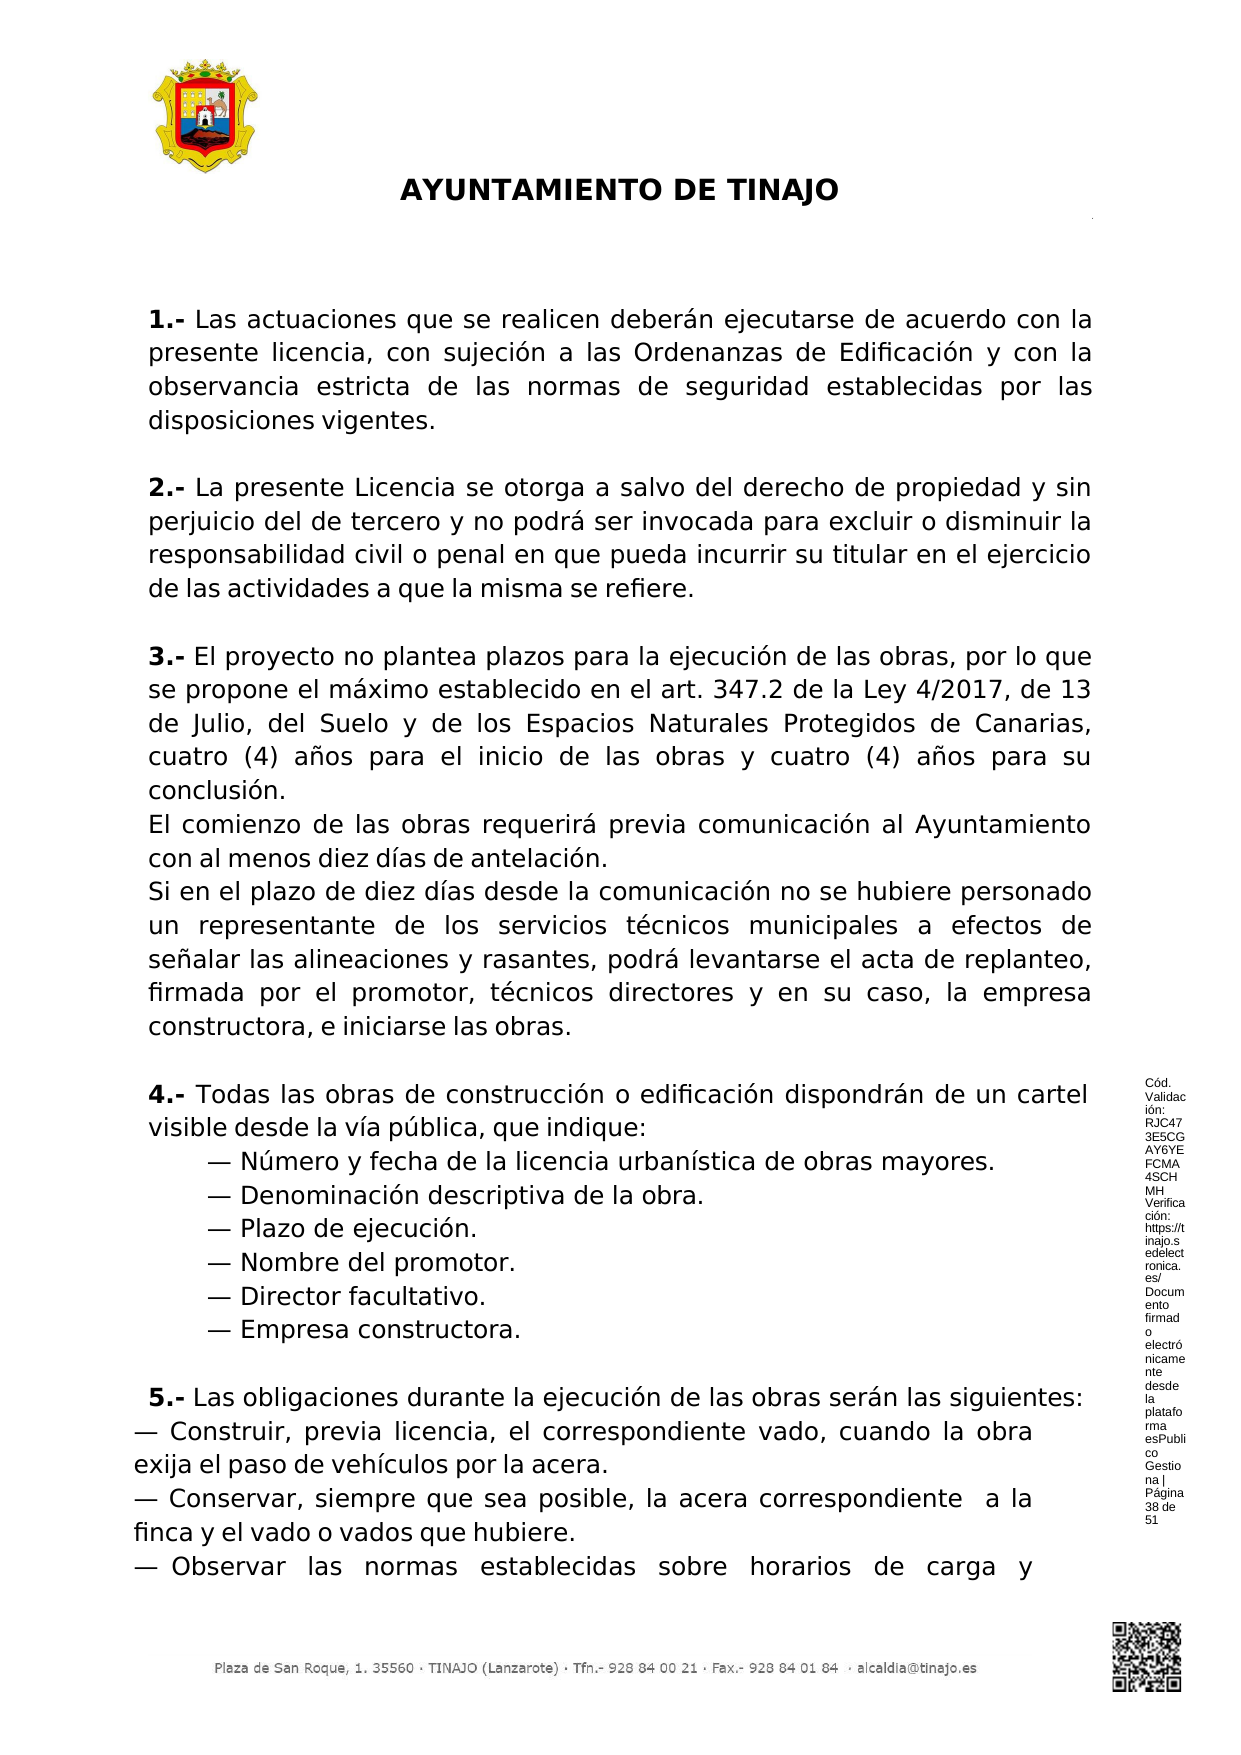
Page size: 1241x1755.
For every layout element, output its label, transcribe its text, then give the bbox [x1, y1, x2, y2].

list Denominación descriptiva de la obra. [207, 1181, 1132, 1210]
list Observar las normas establecidas sobre horarios de carga y [133, 1552, 1033, 1581]
text Verificación: https://tinajo.sedelectronica.es/ [1145, 1198, 1186, 1285]
text Documento firmado electrónicamente desde la plataforma esPublico Gestiona | Página 38 de 51 [1145, 1285, 1186, 1527]
text 3.- El proyecto no plantea plazos para la ejecución de las obras, por lo que se propone el máximo establecido en el art. 347.2 de la Ley 4/2017, de 13 de Julio, del Suelo y de los Espacios Naturales Protegidos de Canarias, cuatro (4) años para el inicio de las obras y cuatro (4) años para su conclusión. [148, 642, 1092, 805]
list Conservar, siempre que sea posible, la acera correspondiente a la finca y el vado o vados que hubiere. [133, 1484, 1033, 1547]
list Director facultativo. [207, 1282, 1132, 1311]
list Plazo de ejecución. [207, 1214, 1132, 1244]
list Nombre del promotor. [207, 1248, 1132, 1277]
text 2.- La presente Licencia se otorga a salvo del derecho de propiedad y sin perjuicio del de tercero y no podrá ser invocada para excluir o disminuir la responsabilidad civil o penal en que pueda incurrir su titular en el ejercicio de las actividades a que la misma se refiere. [148, 473, 1092, 603]
text El comienzo de las obras requerirá previa comunicación al Ayuntamiento con al menos diez días de antelación. [148, 810, 1092, 873]
text Cód. Validación: RJC473E5CGAY6YEFCMA4SCHMH [1145, 1077, 1186, 1198]
text 4.- Todas las obras de construcción o edificación dispondrán de un cartel visible desde la vía pública, que indique: [148, 1080, 1132, 1143]
text 1.- Las actuaciones que se realicen deberán ejecutarse de acuerdo con la presente licencia, con sujeción a las Ordenanzas de Edificación y con la observancia estricta de las normas de seguridad establecidas por las disposiciones vigentes. [148, 305, 1093, 435]
text 5.- Las obligaciones durante la ejecución de las obras serán las siguientes: [148, 1383, 1132, 1412]
list Construir, previa licencia, el correspondiente vado, cuando la obra exija el paso de vehículos por la acera. [133, 1417, 1033, 1479]
list Número y fecha de la licencia urbanística de obras mayores. [207, 1147, 1132, 1176]
text Si en el plazo de diez días desde la comunicación no se hubiere personado un representante de los servicios técnicos municipales a efectos de señalar las alineaciones y rasantes, podrá levantarse el acta de replanteo, firmada por el promotor, técnicos directores y en su caso, la empresa constructora, e iniciarse las obras. [148, 877, 1092, 1041]
list Empresa constructora. [207, 1316, 1132, 1345]
